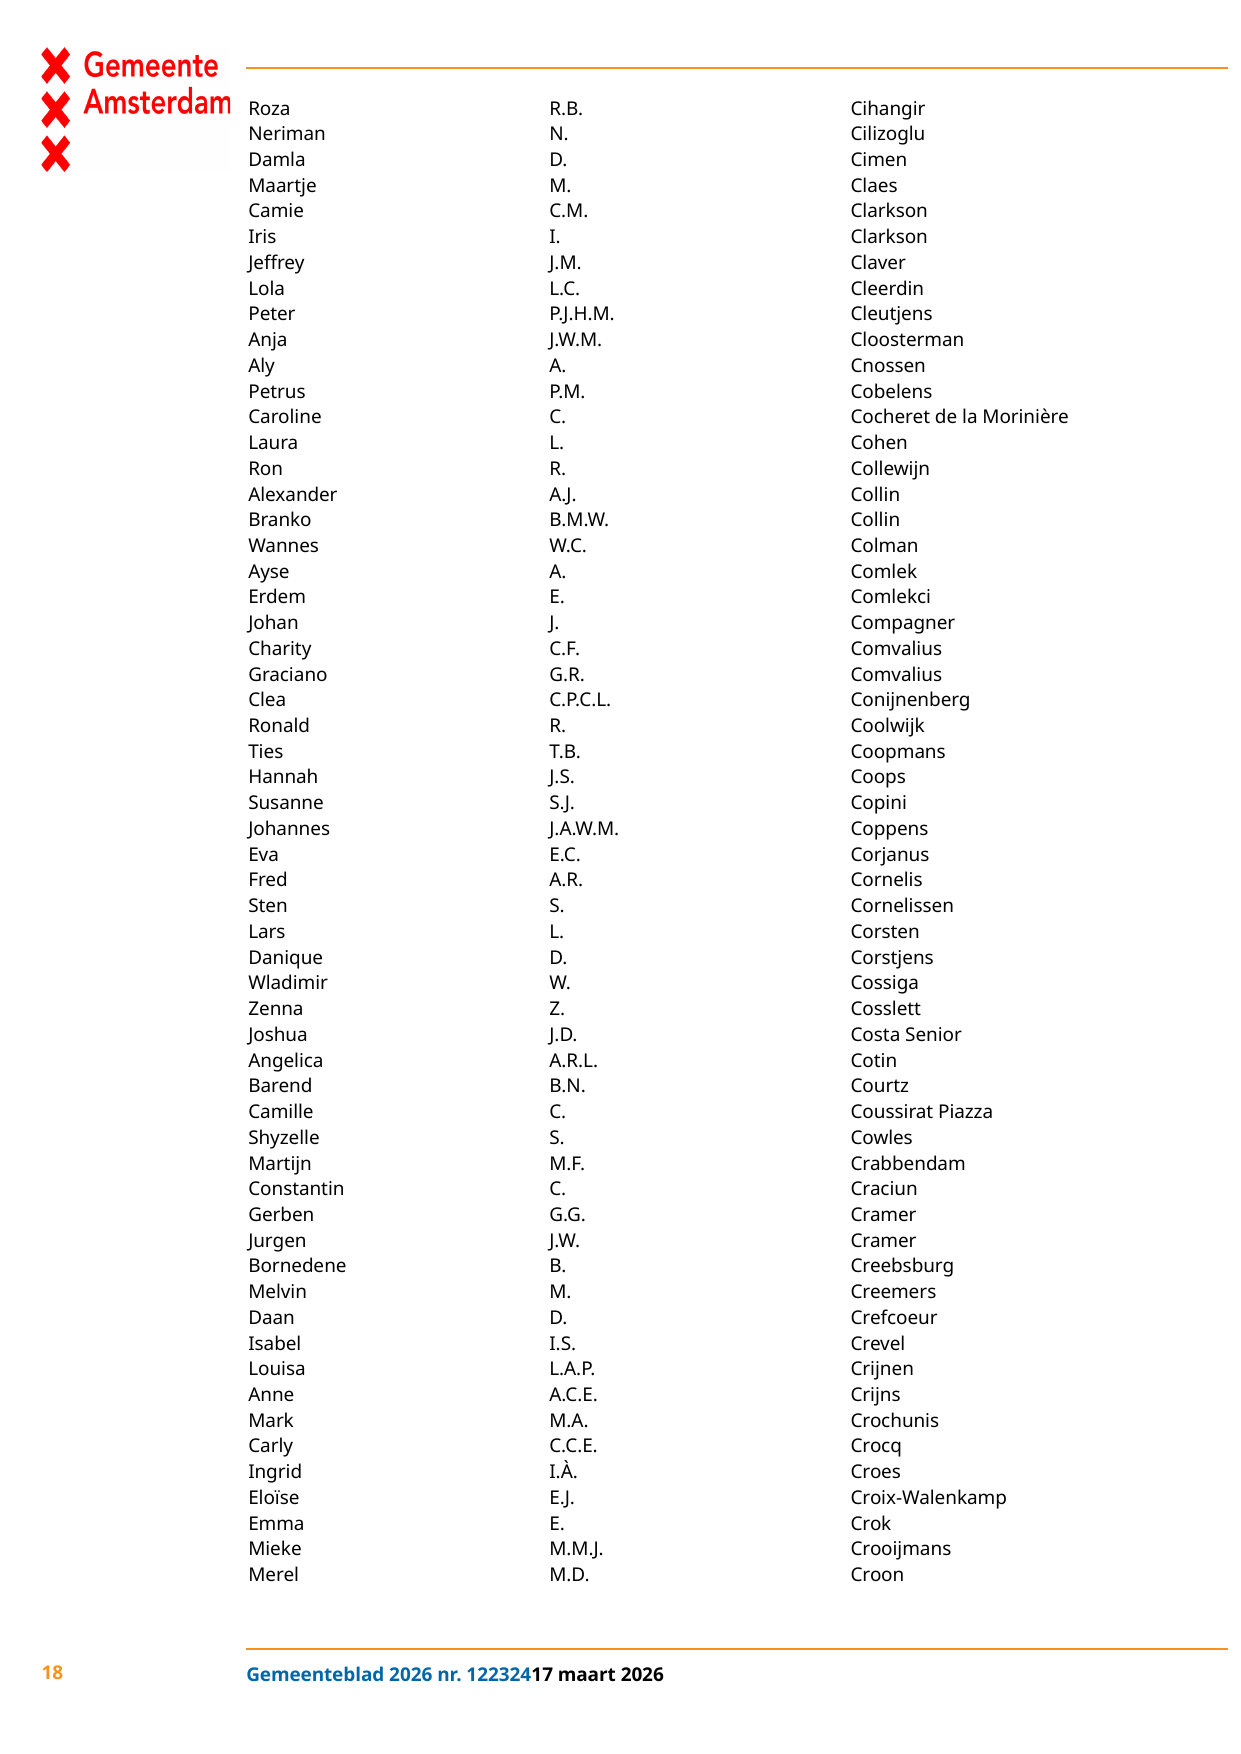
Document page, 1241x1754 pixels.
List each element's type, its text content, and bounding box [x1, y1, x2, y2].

table_cell G.G. [549, 1201, 850, 1227]
table_cell Ties [248, 738, 549, 764]
table_cell Bornedene [248, 1253, 549, 1278]
table_cell Camille [248, 1098, 549, 1124]
table_cell Copini [850, 790, 1152, 815]
table_cell D. [549, 944, 850, 969]
table_cell Fred [248, 867, 549, 892]
table_cell A. [549, 352, 850, 378]
table_cell Creebsburg [850, 1253, 1152, 1278]
table_cell Jurgen [248, 1227, 549, 1253]
table_cell Joshua [248, 1021, 549, 1047]
table_cell A.R. [549, 867, 850, 892]
table_cell Costa Senior [850, 1021, 1152, 1047]
table_cell Johan [248, 609, 549, 635]
table_cell Cihangir [850, 95, 1152, 121]
table_cell Coussirat Piazza [850, 1098, 1152, 1124]
table_cell Coops [850, 764, 1152, 789]
table_cell Comlek [850, 558, 1152, 584]
table_cell L.A.P. [549, 1356, 850, 1381]
table_cell Constantin [248, 1175, 549, 1201]
table_cell Isabel [248, 1330, 549, 1356]
table_cell Roza [248, 95, 549, 121]
table_cell Carly [248, 1433, 549, 1458]
table_cell Crefcoeur [850, 1304, 1152, 1330]
table_cell S.J. [549, 790, 850, 815]
table_cell A.C.E. [549, 1381, 850, 1407]
table_cell Clarkson [850, 224, 1152, 249]
table_cell Iris [248, 224, 549, 249]
table_cell Eloïse [248, 1484, 549, 1510]
table_cell Coolwijk [850, 712, 1152, 738]
table_cell Graciano [248, 661, 549, 687]
table_cell E. [549, 1510, 850, 1536]
table_cell S. [549, 1124, 850, 1150]
table_cell M.M.J. [549, 1536, 850, 1561]
table_cell C.C.E. [549, 1433, 850, 1458]
table_cell Susanne [248, 790, 549, 815]
table_cell Croix-Walenkamp [850, 1484, 1152, 1510]
table_cell C. [549, 1175, 850, 1201]
table_cell J.D. [549, 1021, 850, 1047]
table_cell Crijns [850, 1381, 1152, 1407]
table_cell P.M. [549, 378, 850, 403]
table_cell Angelica [248, 1047, 549, 1072]
table_cell B. [549, 1253, 850, 1278]
table_cell Cosslett [850, 995, 1152, 1021]
table_cell B.N. [549, 1073, 850, 1098]
table_cell Shyzelle [248, 1124, 549, 1150]
table_cell Cramer [850, 1201, 1152, 1227]
table_cell I. [549, 224, 850, 249]
table_cell Corjanus [850, 841, 1152, 867]
table_cell I.S. [549, 1330, 850, 1356]
table_cell Collin [850, 481, 1152, 506]
table_cell Alexander [248, 481, 549, 506]
table_cell Jeffrey [248, 249, 549, 275]
table_cell Crijnen [850, 1356, 1152, 1381]
table_cell Wannes [248, 532, 549, 558]
table_cell C. [549, 404, 850, 429]
table_cell Ingrid [248, 1459, 549, 1484]
table_cell Mark [248, 1407, 549, 1433]
table_cell Claver [850, 249, 1152, 275]
table_cell Cleerdin [850, 275, 1152, 301]
table_cell Cimen [850, 146, 1152, 172]
table_cell Ayse [248, 558, 549, 584]
table_cell Crochunis [850, 1407, 1152, 1433]
table_cell Petrus [248, 378, 549, 403]
table_cell P.J.H.M. [549, 301, 850, 326]
table_cell Peter [248, 301, 549, 326]
table_cell Crok [850, 1510, 1152, 1536]
table_cell L. [549, 918, 850, 944]
table_cell C.P.C.L. [549, 687, 850, 712]
table_cell Cleutjens [850, 301, 1152, 326]
table_cell Cotin [850, 1047, 1152, 1072]
table_cell Anne [248, 1381, 549, 1407]
table_cell Conijnenberg [850, 687, 1152, 712]
table_cell C. [549, 1098, 850, 1124]
table_cell W. [549, 970, 850, 995]
table_cell Coopmans [850, 738, 1152, 764]
table_cell J.S. [549, 764, 850, 789]
table_cell Mieke [248, 1536, 549, 1561]
table_cell Merel [248, 1561, 549, 1587]
table_cell Hannah [248, 764, 549, 789]
table_cell Maartje [248, 172, 549, 198]
picture [41, 47, 231, 172]
table_cell Daan [248, 1304, 549, 1330]
table_cell N. [549, 121, 850, 146]
table_cell G.R. [549, 661, 850, 687]
table_cell Lola [248, 275, 549, 301]
table_cell Eva [248, 841, 549, 867]
table_cell Corsten [850, 918, 1152, 944]
table_cell M.A. [549, 1407, 850, 1433]
table_cell C.F. [549, 635, 850, 661]
table_cell J.M. [549, 249, 850, 275]
table_cell Crooijmans [850, 1536, 1152, 1561]
table_cell Z. [549, 995, 850, 1021]
table_cell T.B. [549, 738, 850, 764]
table_cell J.W.M. [549, 326, 850, 352]
table_cell Laura [248, 429, 549, 455]
table_cell Anja [248, 326, 549, 352]
table_cell Claes [850, 172, 1152, 198]
table_cell Cobelens [850, 378, 1152, 403]
table_cell Gerben [248, 1201, 549, 1227]
table_cell Neriman [248, 121, 549, 146]
table_cell Cloosterman [850, 326, 1152, 352]
table_cell Cnossen [850, 352, 1152, 378]
table_cell Cornelissen [850, 893, 1152, 918]
table_cell R.B. [549, 95, 850, 121]
table_cell J.A.W.M. [549, 815, 850, 841]
table_cell M.F. [549, 1150, 850, 1175]
table_cell D. [549, 1304, 850, 1330]
table_cell Coppens [850, 815, 1152, 841]
table_cell Crabbendam [850, 1150, 1152, 1175]
table_cell Caroline [248, 404, 549, 429]
table_cell Comvalius [850, 661, 1152, 687]
table_cell R. [549, 712, 850, 738]
table_cell Colman [850, 532, 1152, 558]
table_cell Johannes [248, 815, 549, 841]
table_cell Cowles [850, 1124, 1152, 1150]
table_cell Collewijn [850, 455, 1152, 481]
table_cell D. [549, 146, 850, 172]
table_cell Aly [248, 352, 549, 378]
table_cell J. [549, 609, 850, 635]
table_cell J.W. [549, 1227, 850, 1253]
table_cell Comvalius [850, 635, 1152, 661]
table_cell M.D. [549, 1561, 850, 1587]
table_cell Croon [850, 1561, 1152, 1587]
table_cell S. [549, 893, 850, 918]
table_cell Branko [248, 506, 549, 532]
table_cell M. [549, 172, 850, 198]
table_cell Cocheret de la Morinière [850, 404, 1152, 429]
table_cell Lars [248, 918, 549, 944]
table_cell Clea [248, 687, 549, 712]
table_cell Zenna [248, 995, 549, 1021]
table_cell A.J. [549, 481, 850, 506]
table_cell Danique [248, 944, 549, 969]
table_cell Craciun [850, 1175, 1152, 1201]
table_cell Emma [248, 1510, 549, 1536]
table_cell Erdem [248, 584, 549, 609]
table_cell Ronald [248, 712, 549, 738]
table_cell Crevel [850, 1330, 1152, 1356]
table_cell Comlekci [850, 584, 1152, 609]
table_cell Charity [248, 635, 549, 661]
table_cell Croes [850, 1459, 1152, 1484]
table_cell Corstjens [850, 944, 1152, 969]
table_cell Damla [248, 146, 549, 172]
table_cell A. [549, 558, 850, 584]
table_cell C.M. [549, 198, 850, 223]
table_cell Crocq [850, 1433, 1152, 1458]
table_cell Cilizoglu [850, 121, 1152, 146]
table_cell Cossiga [850, 970, 1152, 995]
table_cell Cohen [850, 429, 1152, 455]
table_cell Sten [248, 893, 549, 918]
table_cell A.R.L. [549, 1047, 850, 1072]
table_cell L.C. [549, 275, 850, 301]
table_cell Clarkson [850, 198, 1152, 223]
table_cell Creemers [850, 1278, 1152, 1304]
table_cell M. [549, 1278, 850, 1304]
table_cell W.C. [549, 532, 850, 558]
table_cell Courtz [850, 1073, 1152, 1098]
table_cell Melvin [248, 1278, 549, 1304]
table_cell Barend [248, 1073, 549, 1098]
table_cell Collin [850, 506, 1152, 532]
table_cell L. [549, 429, 850, 455]
table_cell E. [549, 584, 850, 609]
table_cell E.C. [549, 841, 850, 867]
table_cell Wladimir [248, 970, 549, 995]
table_cell E.J. [549, 1484, 850, 1510]
table_cell Louisa [248, 1356, 549, 1381]
table_cell Ron [248, 455, 549, 481]
table_cell R. [549, 455, 850, 481]
table_cell Cornelis [850, 867, 1152, 892]
table_cell Martijn [248, 1150, 549, 1175]
table_cell Camie [248, 198, 549, 223]
table_cell Compagner [850, 609, 1152, 635]
table_cell Cramer [850, 1227, 1152, 1253]
table_cell I.À. [549, 1459, 850, 1484]
table_cell B.M.W. [549, 506, 850, 532]
